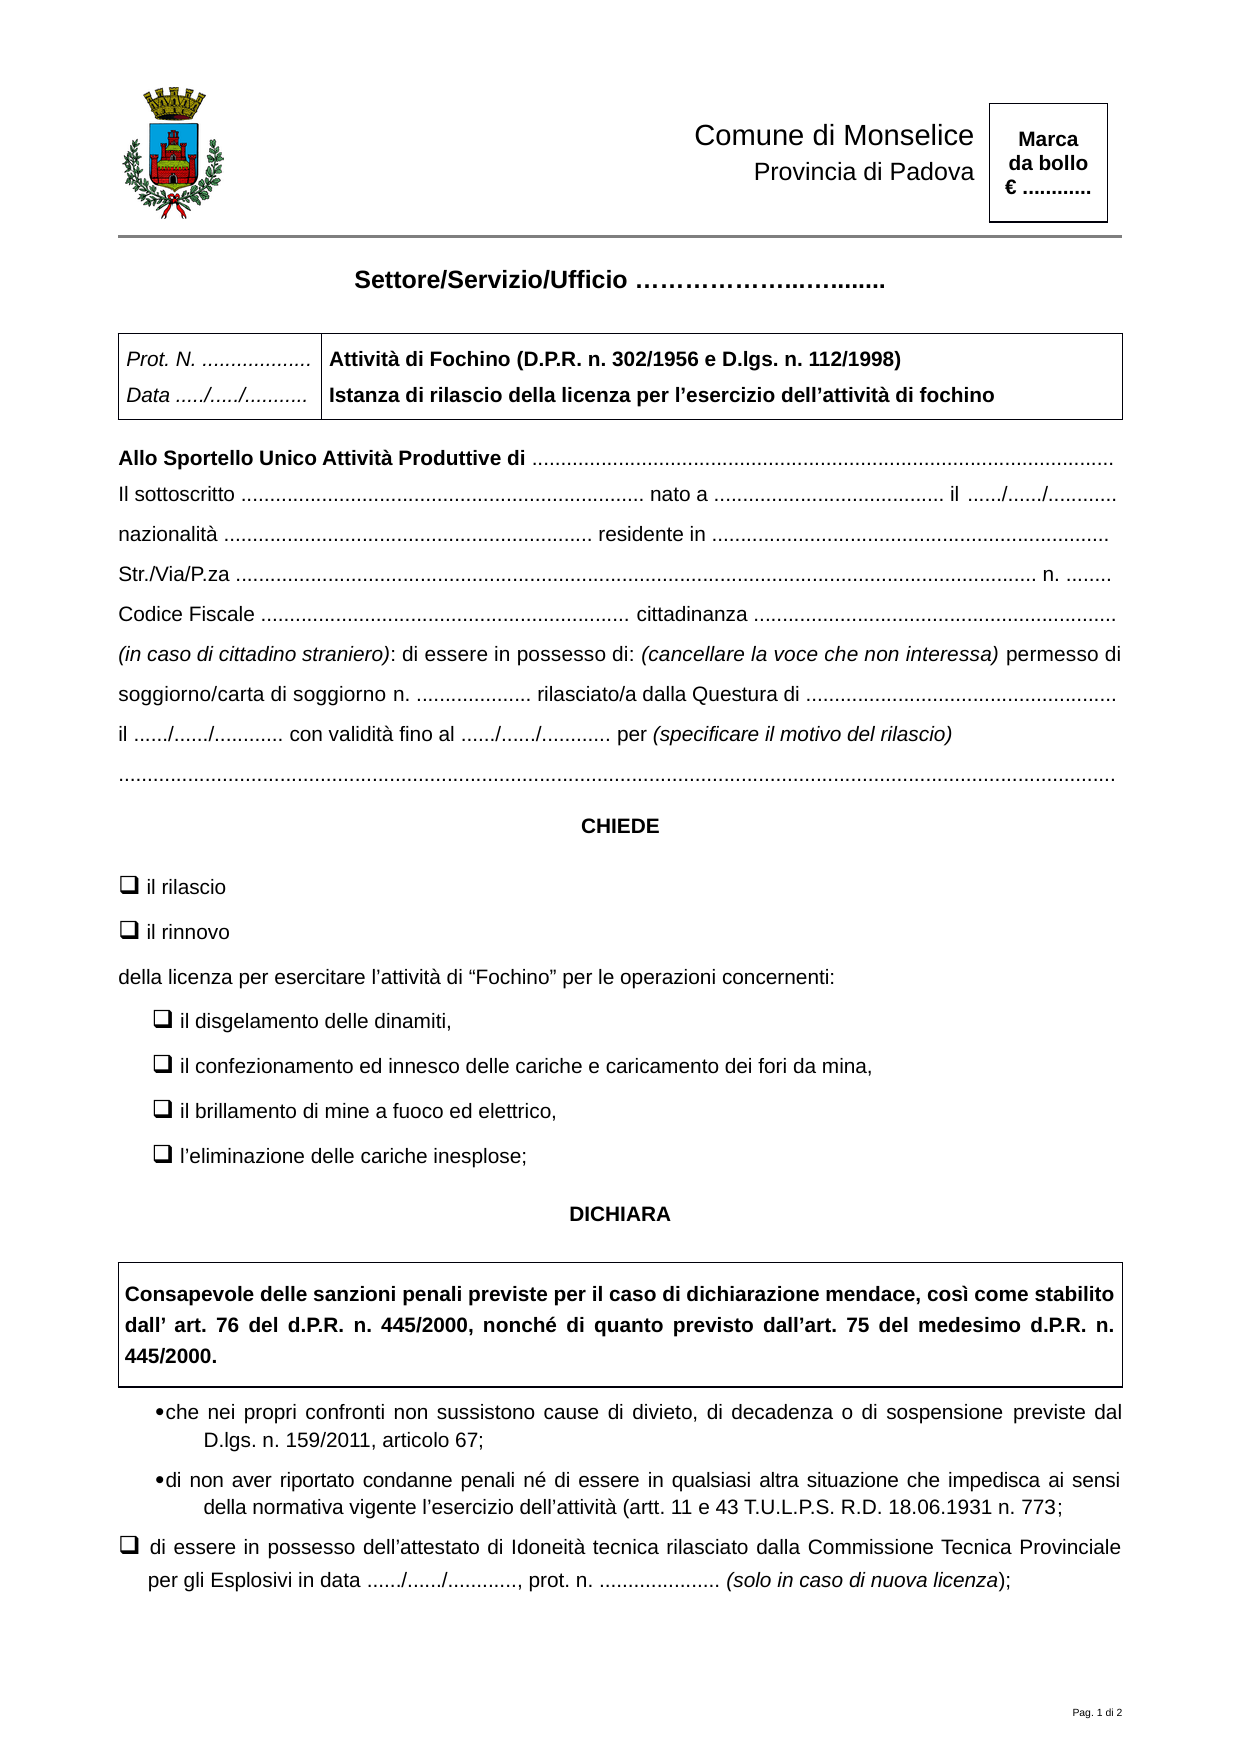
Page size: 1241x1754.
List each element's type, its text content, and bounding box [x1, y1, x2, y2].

picture [122, 185, 224, 219]
picture [198, 152, 224, 157]
text Codice Fiscale ................................................................ cittadinanza ............................................................... [118, 602, 1122, 626]
list di non aver riportato condanne penali né di essere in qualsiasi altra situazione che impedisca ai sensi della normativa vigente l’esercizio dell’attività (artt. 11 e 43 T.U.L.P.S. R.D. 18.06.1931 n. 773; [156, 1468, 1122, 1519]
table_header Prot. N. ................... Data ...../...../........... [119, 334, 321, 419]
text il ....../....../............ con validità fino al ....../....../............ per (specificare il motivo del rilascio) [118, 722, 1122, 746]
text [1108, 118, 1122, 152]
picture [122, 152, 149, 157]
text CHIEDE [118, 814, 1122, 838]
text Comune di Monselice [118, 118, 989, 152]
picture [163, 152, 184, 157]
text  il rilascio [118, 875, 1122, 900]
text  di essere in possesso dell’attestato di Idoneità tecnica rilasciato dalla Commissione Tecnica Provinciale per gli Esplosivi in data ....../....../............, prot. n. ..................... (solo in caso di nuova licenza); [118, 1535, 1122, 1591]
text soggiorno/carta di soggiorno n. .................... rilasciato/a dalla Questura di ...................................................... [118, 682, 1122, 706]
text Settore/Servizio/Ufficio ………………...…........ [118, 265, 1122, 293]
text Allo Sportello Unico Attività Produttive di ..................................................................................................... [118, 445, 1122, 469]
text  l’eliminazione delle cariche inesplose; [152, 1144, 1122, 1169]
text  il disgelamento delle dinamiti, [152, 1009, 1122, 1034]
text (in caso di cittadino straniero): di essere in possesso di: (cancellare la voce che non interessa) permesso di [118, 642, 1122, 666]
text [1108, 157, 1122, 185]
text DICHIARA [118, 1201, 1122, 1225]
table_header Consapevole delle sanzioni penali previste per il caso di dichiarazione mendace, così come stabilito dall’ art. 76 del d.P.R. n. 445/2000, nonché di quanto previsto dall’art. 75 del medesimo d.P.R. n. 445/2000. [119, 1263, 1122, 1386]
text  il rinnovo [118, 920, 1122, 945]
table_header Marca da bollo € ............ [990, 104, 1107, 221]
text Provincia di Padova [118, 157, 989, 185]
text  il brillamento di mine a fuoco ed elettrico, [152, 1099, 1122, 1124]
text Str./Via/P.za ........................................................................................................................................... n. ........ [118, 562, 1122, 586]
text della licenza per esercitare l’attività di “Fochino” per le operazioni concernenti: [118, 965, 1122, 989]
picture [122, 87, 224, 118]
list che nei propri confronti non sussistono cause di divieto, di decadenza o di sospensione previste dal D.lgs. n. 159/2011, articolo 67; [156, 1400, 1122, 1452]
text  il confezionamento ed innesco delle cariche e caricamento dei fori da mina, [152, 1054, 1122, 1079]
table_header Attività di Fochino (D.P.R. n. 302/1956 e D.lgs. n. 112/1998) Istanza di rilascio della licenza per l’esercizio dell’attività di fochino [322, 334, 1122, 419]
text ............................................................................................................................................................................. [118, 762, 1122, 786]
text Il sottoscritto ...................................................................... nato a ........................................ il ....../....../............ [118, 482, 1122, 506]
text nazionalità ................................................................ residente in ..................................................................... [118, 522, 1122, 546]
